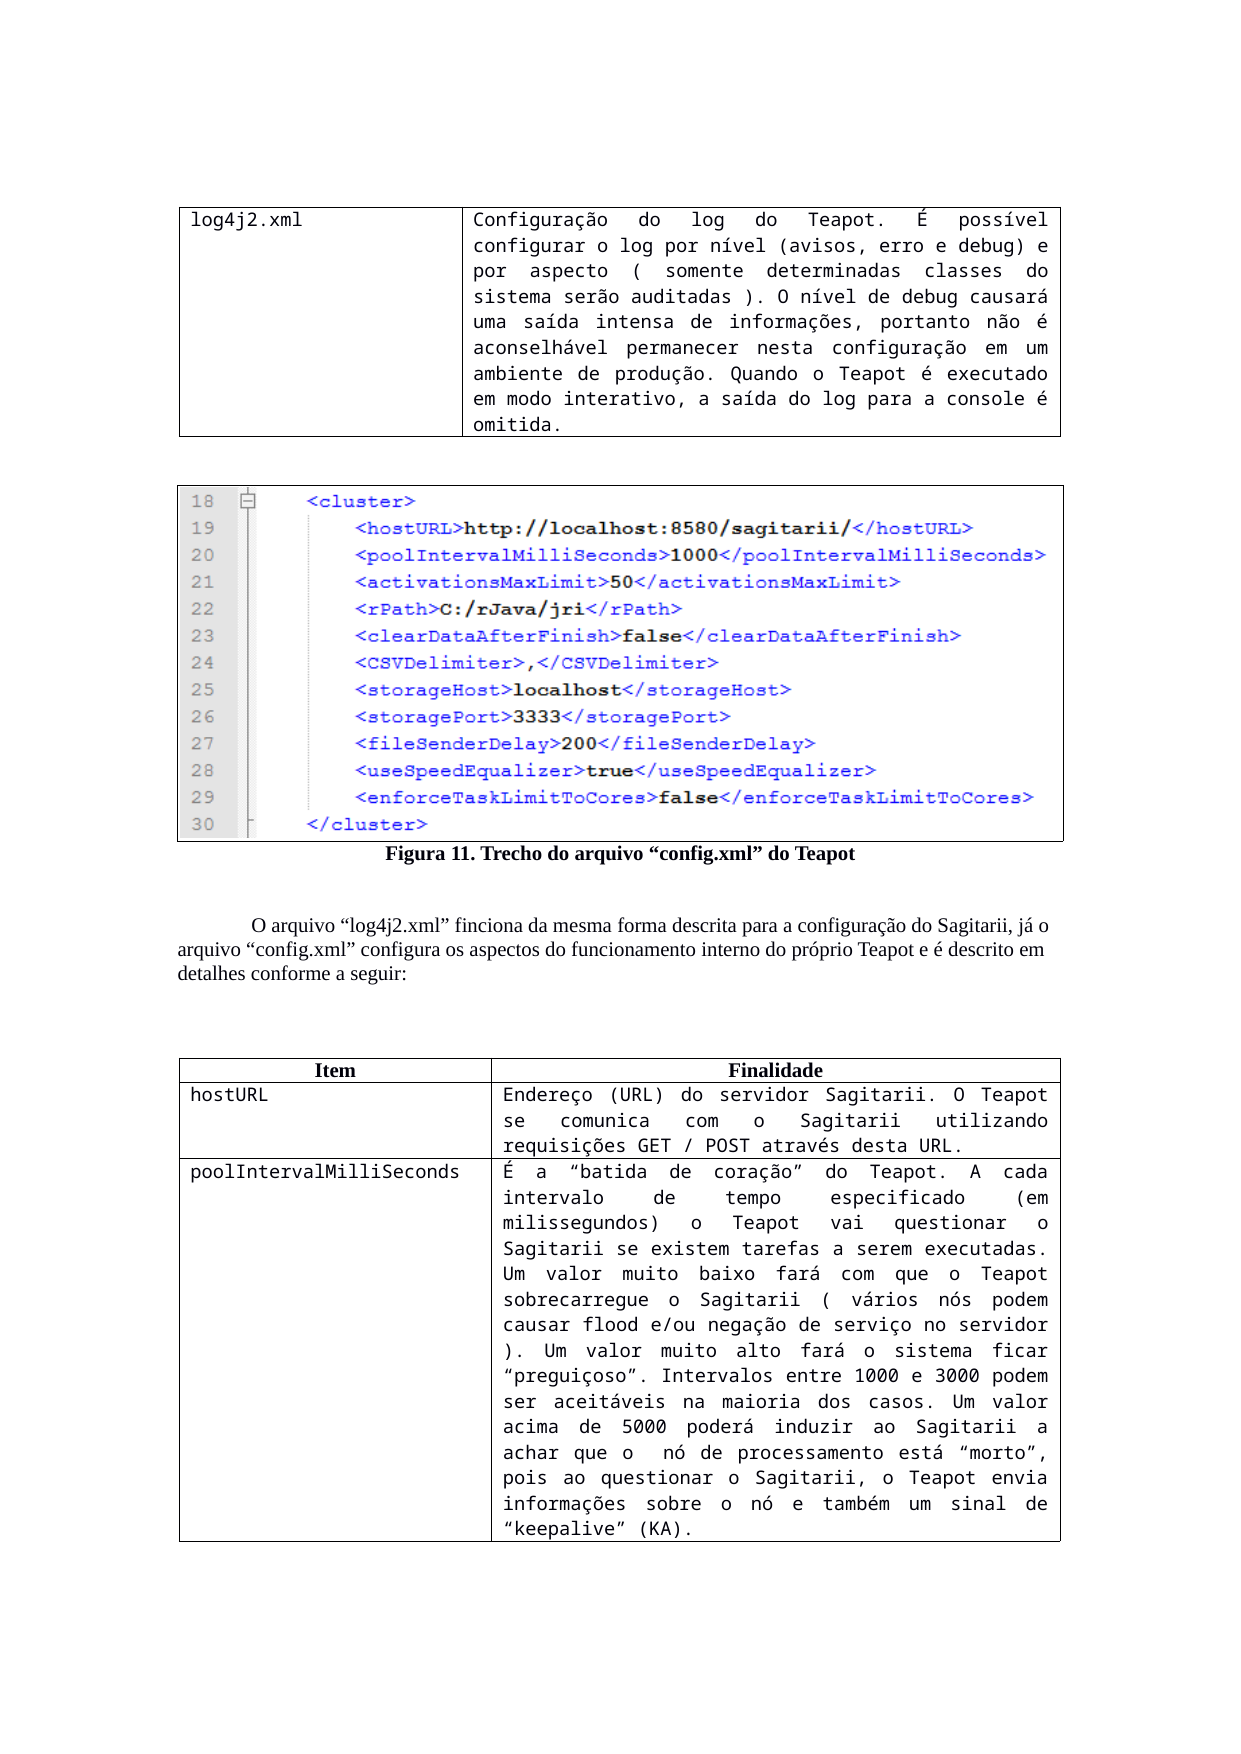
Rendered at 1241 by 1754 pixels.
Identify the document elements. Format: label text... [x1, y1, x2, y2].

table_cell É a “batida de coração” do Teapot. A cada intervalo de tempo especificado (em milissegundos) o Teapot vai questionar o Sagitarii se existem tarefas a serem executadas. Um valor muito baixo fará com que o Teapot sobrecarregue o Sagitarii ( vários nós podem causar flood e/ou negação de serviço no servidor ). Um valor muito alto fará o sistema ficar “preguiçoso”. Intervalos entre 1000 e 3000 podem ser aceitáveis na maioria dos casos. Um valor acima de 5000 poderá induzir ao Sagitarii a achar que o nó de processamento está “morto”, pois ao questionar o Sagitarii, o Teapot envia informações sobre o nó e também um sinal de “keepalive” (KA). [492, 1159, 1060, 1541]
table_header Item [180, 1059, 491, 1082]
table_cell Configuração do log do Teapot. É possível configurar o log por nível (avisos, erro e debug) e por aspecto ( somente determinadas classes do sistema serão auditadas ). O nível de debug causará uma saída intensa de informações, portanto não é aconselhável permanecer nesta configuração em um ambiente de produção. Quando o Teapot é executado em modo interativo, a saída do log para a console é omitida. [463, 208, 1060, 436]
text O arquivo “log4j2.xml” finciona da mesma forma descrita para a configuração do Sagitarii, já o arquivo “config.xml” configura os aspectos do funcionamento interno do próprio Teapot e é descrito em detalhes conforme a seguir: [177, 913, 1063, 985]
title [178, 486, 1063, 841]
title Figura 11. Trecho do arquivo “config.xml” do Teapot [177, 842, 1063, 865]
table_cell log4j2.xml [180, 208, 462, 436]
table_cell hostURL [180, 1083, 491, 1158]
table_cell Endereço (URL) do servidor Sagitarii. O Teapot se comunica com o Sagitarii utilizando requisições GET / POST através desta URL. [492, 1083, 1060, 1158]
table_cell poolIntervalMilliSeconds [180, 1159, 491, 1541]
table_header Finalidade [492, 1059, 1060, 1082]
